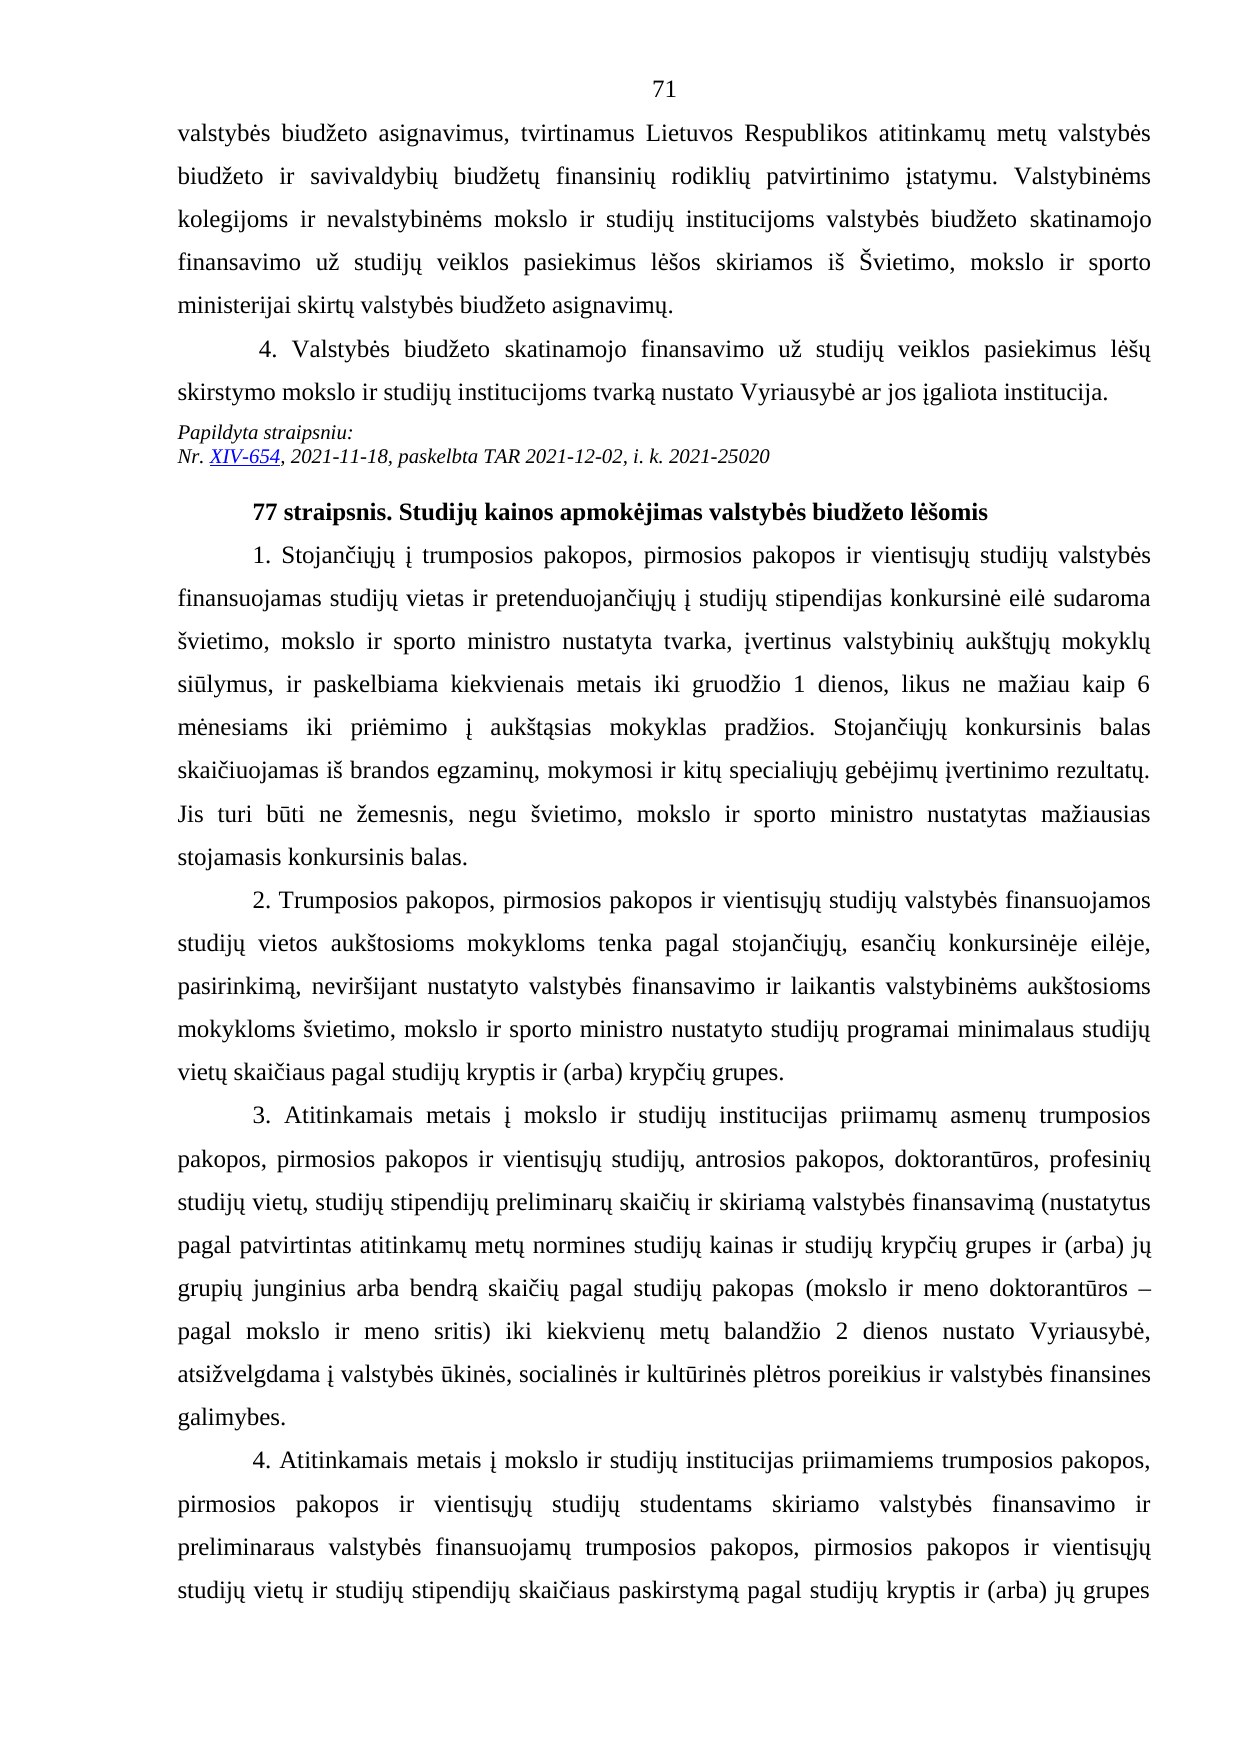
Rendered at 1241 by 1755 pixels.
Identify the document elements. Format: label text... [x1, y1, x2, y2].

text Papildyta straipsniu: [177, 420, 1152, 444]
text 3. Atitinkamais metais į mokslo ir studijų institucijas priimamų asmenų trumposios pakopos, pirmosios pakopos ir vientisųjų studijų, antrosios pakopos, doktorantūros, profesinių studijų vietų, studijų stipendijų preliminarų skaičių ir skiriamą valstybės finansavimą (nustatytus pagal patvirtintas atitinkamų metų normines studijų kainas ir studijų krypčių grupes ir (arba) jų grupių junginius arba bendrą skaičių pagal studijų pakopas (mokslo ir meno doktorantūros – pagal mokslo ir meno sritis) iki kiekvienų metų balandžio 2 dienos nustato Vyriausybė, atsižvelgdama į valstybės ūkinės, socialinės ir kultūrinės plėtros poreikius ir valstybės finansines galimybes. [177, 1101, 1152, 1431]
text Nr. XIV-654, 2021-11-18, paskelbta TAR 2021-12-02, i. k. 2021-25020 [177, 444, 1152, 468]
text 2. Trumposios pakopos, pirmosios pakopos ir vientisųjų studijų valstybės finansuojamos studijų vietos aukštosioms mokykloms tenka pagal stojančiųjų, esančių konkursinėje eilėje, pasirinkimą, neviršijant nustatyto valstybės finansavimo ir laikantis valstybinėms aukštosioms mokykloms švietimo, mokslo ir sporto ministro nustatyto studijų programai minimalaus studijų vietų skaičiaus pagal studijų kryptis ir (arba) krypčių grupes. [177, 885, 1152, 1086]
text 4. Valstybės biudžeto skatinamojo finansavimo už studijų veiklos pasiekimus lėšų skirstymo mokslo ir studijų institucijoms tvarką nustato Vyriausybė ar jos įgaliota institucija. [177, 334, 1152, 406]
text 4. Atitinkamais metais į mokslo ir studijų institucijas priimamiems trumposios pakopos, pirmosios pakopos ir vientisųjų studijų studentams skiriamo valstybės finansavimo ir preliminaraus valstybės finansuojamų trumposios pakopos, pirmosios pakopos ir vientisųjų studijų vietų ir studijų stipendijų skaičiaus paskirstymą pagal studijų kryptis ir (arba) jų grupes [177, 1446, 1152, 1604]
text 1. Stojančiųjų į trumposios pakopos, pirmosios pakopos ir vientisųjų studijų valstybės finansuojamas studijų vietas ir pretenduojančiųjų į studijų stipendijas konkursinė eilė sudaroma švietimo, mokslo ir sporto ministro nustatyta tvarka, įvertinus valstybinių aukštųjų mokyklų siūlymus, ir paskelbiama kiekvienais metais iki gruodžio 1 dienos, likus ne mažiau kaip 6 mėnesiams iki priėmimo į aukštąsias mokyklas pradžios. Stojančiųjų konkursinis balas skaičiuojamas iš brandos egzaminų, mokymosi ir kitų specialiųjų gebėjimų įvertinimo rezultatų. Jis turi būti ne žemesnis, negu švietimo, mokslo ir sporto ministro nustatytas mažiausias stojamasis konkursinis balas. [177, 540, 1152, 871]
text valstybės biudžeto asignavimus, tvirtinamus Lietuvos Respublikos atitinkamų metų valstybės biudžeto ir savivaldybių biudžetų finansinių rodiklių patvirtinimo įstatymu. Valstybinėms kolegijoms ir nevalstybinėms mokslo ir studijų institucijoms valstybės biudžeto skatinamojo finansavimo už studijų veiklos pasiekimus lėšos skiriamos iš Švietimo, mokslo ir sporto ministerijai skirtų valstybės biudžeto asignavimų. [177, 118, 1152, 319]
text 77 straipsnis. Studijų kainos apmokėjimas valstybės biudžeto lėšomis [177, 497, 1152, 526]
